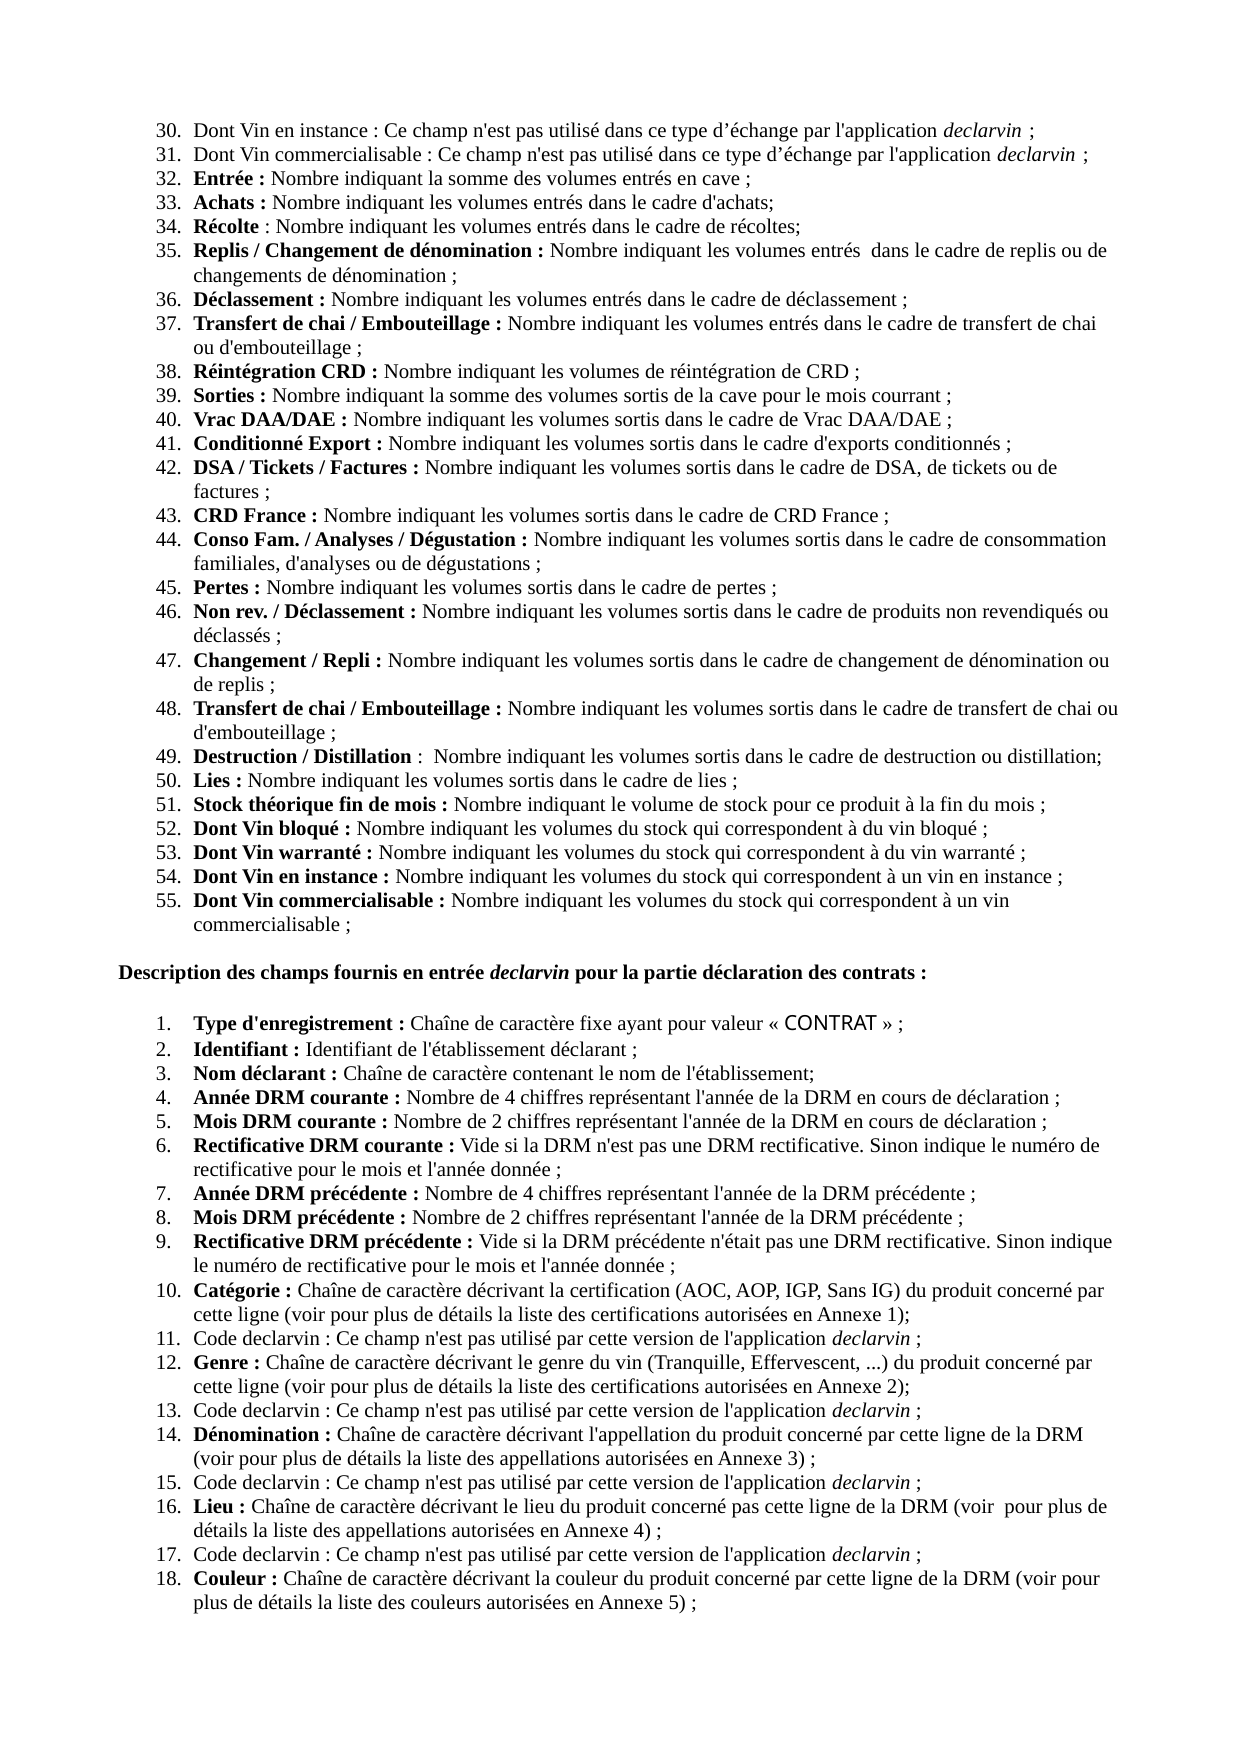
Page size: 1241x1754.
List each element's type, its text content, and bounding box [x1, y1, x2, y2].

list Dont Vin warranté : Nombre indiquant les volumes du stock qui correspondent à du vin warranté ; [156, 840, 1122, 864]
list Conso Fam. / Analyses / Dégustation : Nombre indiquant les volumes sortis dans le cadre de consommation familiales, d'analyses ou de dégustations ; [156, 527, 1122, 575]
list Vrac DAA/DAE : Nombre indiquant les volumes sortis dans le cadre de Vrac DAA/DAE ; [156, 407, 1122, 431]
list Achats : Nombre indiquant les volumes entrés dans le cadre d'achats; [156, 190, 1122, 214]
list Couleur : Chaîne de caractère décrivant la couleur du produit concerné par cette ligne de la DRM (voir pour plus de détails la liste des couleurs autorisées en Annexe 5) ; [156, 1566, 1122, 1614]
list Transfert de chai / Embouteillage : Nombre indiquant les volumes entrés dans le cadre de transfert de chai ou d'embouteillage ; [156, 311, 1122, 359]
list Transfert de chai / Embouteillage : Nombre indiquant les volumes sortis dans le cadre de transfert de chai ou d'embouteillage ; [156, 696, 1122, 744]
list Déclassement : Nombre indiquant les volumes entrés dans le cadre de déclassement ; [156, 287, 1122, 311]
list Dont Vin en instance : Ce champ n'est pas utilisé dans ce type d’échange par l'application declarvin ; [156, 118, 1122, 142]
list Lieu : Chaîne de caractère décrivant le lieu du produit concerné pas cette ligne de la DRM (voir pour plus de détails la liste des appellations autorisées en Annexe 4) ; [156, 1494, 1122, 1542]
list Code declarvin : Ce champ n'est pas utilisé par cette version de l'application declarvin ; [156, 1542, 1122, 1566]
list Conditionné Export : Nombre indiquant les volumes sortis dans le cadre d'exports conditionnés ; [156, 431, 1122, 455]
list Année DRM courante : Nombre de 4 chiffres représentant l'année de la DRM en cours de déclaration ; [156, 1085, 1122, 1109]
list CRD France : Nombre indiquant les volumes sortis dans le cadre de CRD France ; [156, 503, 1122, 527]
list Genre : Chaîne de caractère décrivant le genre du vin (Tranquille, Effervescent, ...) du produit concerné par cette ligne (voir pour plus de détails la liste des certifications autorisées en Annexe 2); [156, 1350, 1122, 1398]
list Identifiant : Identifiant de l'établissement déclarant ; [156, 1037, 1122, 1061]
list Mois DRM courante : Nombre de 2 chiffres représentant l'année de la DRM en cours de déclaration ; [156, 1109, 1122, 1133]
list Année DRM précédente : Nombre de 4 chiffres représentant l'année de la DRM précédente ; [156, 1181, 1122, 1205]
list Code declarvin : Ce champ n'est pas utilisé par cette version de l'application declarvin ; [156, 1326, 1122, 1350]
list Destruction / Distillation : Nombre indiquant les volumes sortis dans le cadre de destruction ou distillation; [156, 744, 1122, 768]
list Rectificative DRM courante : Vide si la DRM n'est pas une DRM rectificative. Sinon indique le numéro de rectificative pour le mois et l'année donnée ; [156, 1133, 1122, 1181]
list Rectificative DRM précédente : Vide si la DRM précédente n'était pas une DRM rectificative. Sinon indique le numéro de rectificative pour le mois et l'année donnée ; [156, 1229, 1122, 1277]
list Stock théorique fin de mois : Nombre indiquant le volume de stock pour ce produit à la fin du mois ; [156, 792, 1122, 816]
list Réintégration CRD : Nombre indiquant les volumes de réintégration de CRD ; [156, 359, 1122, 383]
list Code declarvin : Ce champ n'est pas utilisé par cette version de l'application declarvin ; [156, 1470, 1122, 1494]
list Non rev. / Déclassement : Nombre indiquant les volumes sortis dans le cadre de produits non revendiqués ou déclassés ; [156, 599, 1122, 647]
list Type d'enregistrement : Chaîne de caractère fixe ayant pour valeur « CONTRAT » ; [156, 1008, 1122, 1037]
list DSA / Tickets / Factures : Nombre indiquant les volumes sortis dans le cadre de DSA, de tickets ou de factures ; [156, 455, 1122, 503]
list Nom déclarant : Chaîne de caractère contenant le nom de l'établissement; [156, 1061, 1122, 1085]
list Changement / Repli : Nombre indiquant les volumes sortis dans le cadre de changement de dénomination ou de replis ; [156, 647, 1122, 696]
list Code declarvin : Ce champ n'est pas utilisé par cette version de l'application declarvin ; [156, 1398, 1122, 1422]
list Replis / Changement de dénomination : Nombre indiquant les volumes entrés dans le cadre de replis ou de changements de dénomination ; [156, 238, 1122, 287]
list Catégorie : Chaîne de caractère décrivant la certification (AOC, AOP, IGP, Sans IG) du produit concerné par cette ligne (voir pour plus de détails la liste des certifications autorisées en Annexe 1); [156, 1277, 1122, 1326]
list Récolte : Nombre indiquant les volumes entrés dans le cadre de récoltes; [156, 214, 1122, 238]
list Dont Vin commercialisable : Nombre indiquant les volumes du stock qui correspondent à un vin commercialisable ; [156, 888, 1122, 936]
text Description des champs fournis en entrée declarvin pour la partie déclaration des contrats : [118, 960, 1122, 984]
list Dont Vin en instance : Nombre indiquant les volumes du stock qui correspondent à un vin en instance ; [156, 864, 1122, 888]
list Entrée : Nombre indiquant la somme des volumes entrés en cave ; [156, 166, 1122, 190]
list Dont Vin commercialisable : Ce champ n'est pas utilisé dans ce type d’échange par l'application declarvin ; [156, 142, 1122, 166]
list Dont Vin bloqué : Nombre indiquant les volumes du stock qui correspondent à du vin bloqué ; [156, 816, 1122, 840]
list Sorties : Nombre indiquant la somme des volumes sortis de la cave pour le mois courrant ; [156, 383, 1122, 407]
list Pertes : Nombre indiquant les volumes sortis dans le cadre de pertes ; [156, 575, 1122, 599]
list Dénomination : Chaîne de caractère décrivant l'appellation du produit concerné par cette ligne de la DRM (voir pour plus de détails la liste des appellations autorisées en Annexe 3) ; [156, 1422, 1122, 1470]
list Mois DRM précédente : Nombre de 2 chiffres représentant l'année de la DRM précédente ; [156, 1205, 1122, 1229]
list Lies : Nombre indiquant les volumes sortis dans le cadre de lies ; [156, 768, 1122, 792]
